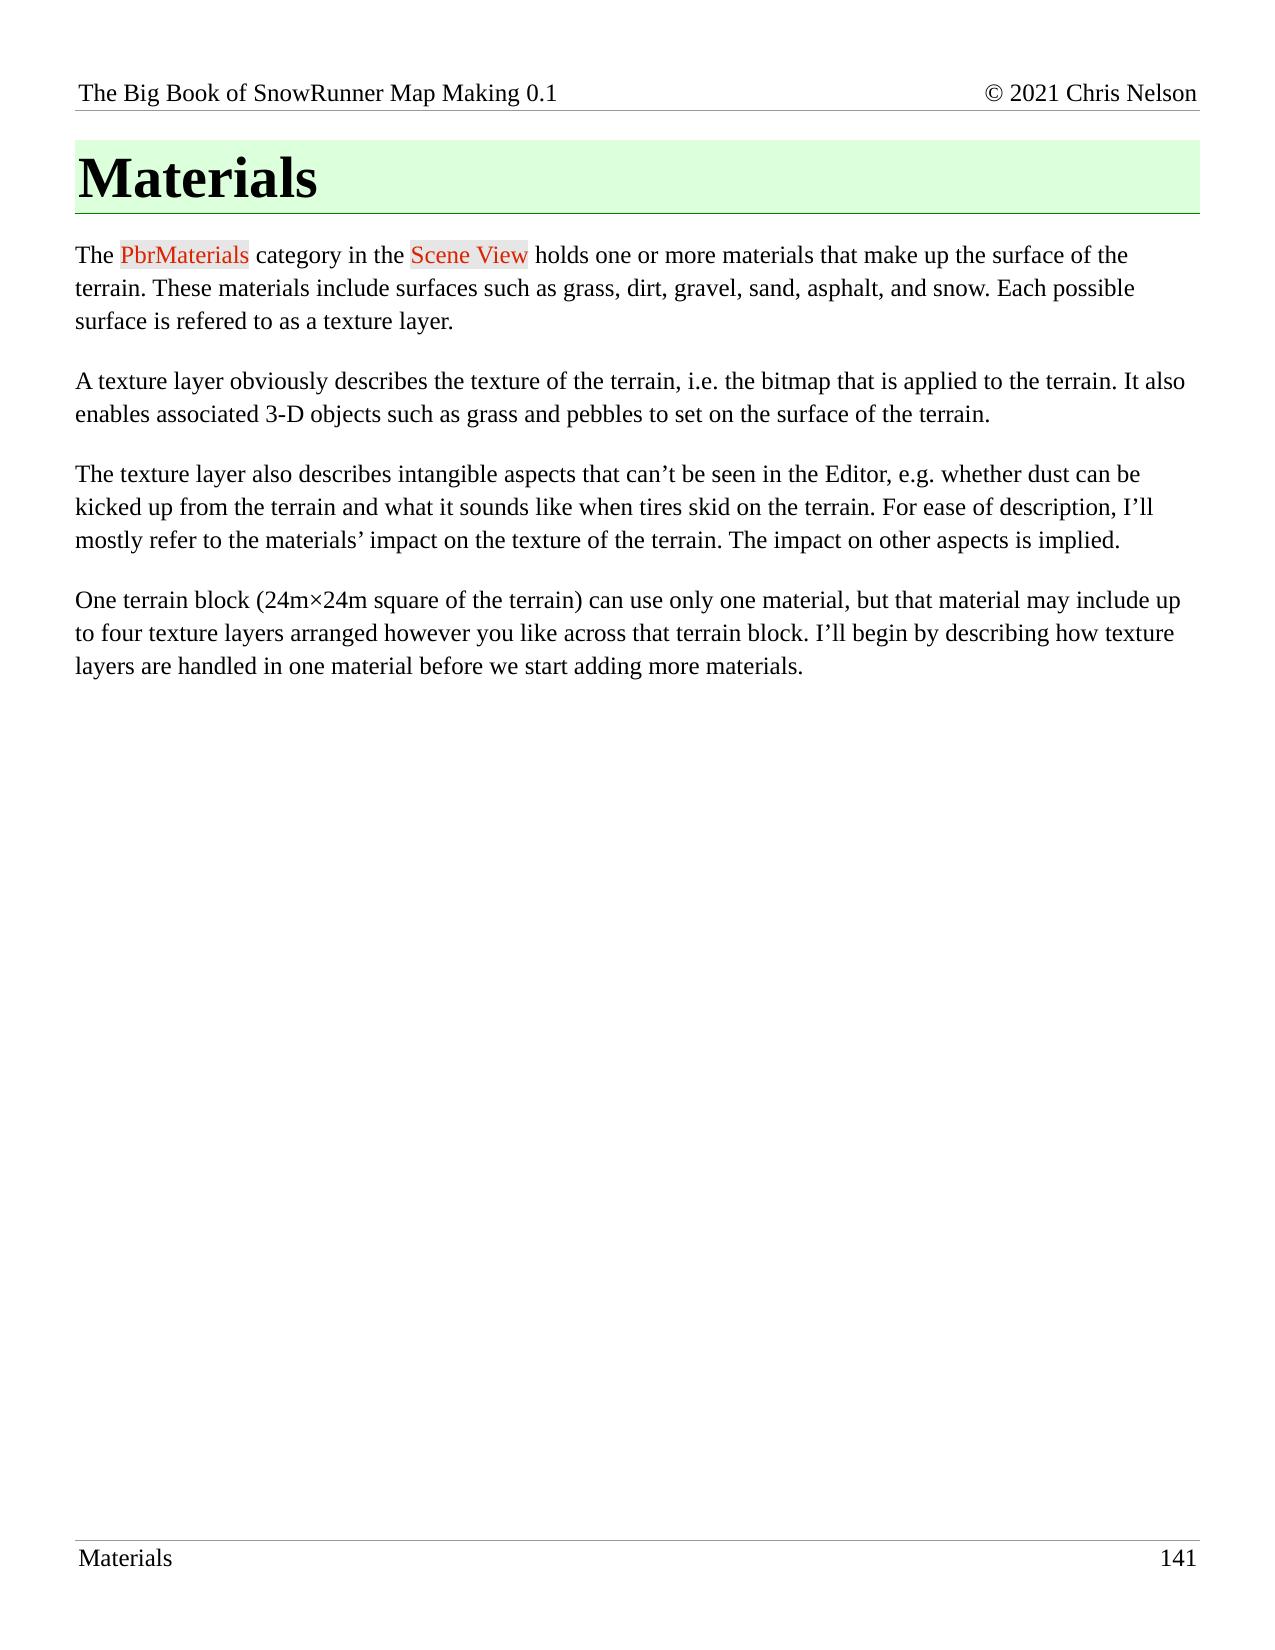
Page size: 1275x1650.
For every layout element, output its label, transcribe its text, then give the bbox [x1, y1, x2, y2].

text The texture layer also describes intangible aspects that can’t be seen in the Editor, e.g. whether dust can be kicked up from the terrain and what it sounds like when tires skid on the terrain. For ease of description, I’ll mostly refer to the materials’ impact on the texture of the terrain. The impact on other aspects is implied. [75, 459, 1200, 554]
text One terrain block (24m×24m square of the terrain) can use only one material, but that material may include up to four texture layers arranged however you like across that terrain block. I’ll begin by describing how texture layers are handled in one material before we start adding more materials. [75, 585, 1200, 680]
subtitle Materials [75, 140, 1200, 213]
text A texture layer obviously describes the texture of the terrain, i.e. the bitmap that is applied to the terrain. It also enables associated 3‑D objects such as grass and pebbles to set on the surface of the terrain. [75, 366, 1200, 428]
text The PbrMaterials category in the Scene View holds one or more materials that make up the surface of the terrain. These materials include surfaces such as grass, dirt, gravel, sand, asphalt, and snow. Each possible surface is refered to as a texture layer. [75, 240, 1200, 335]
